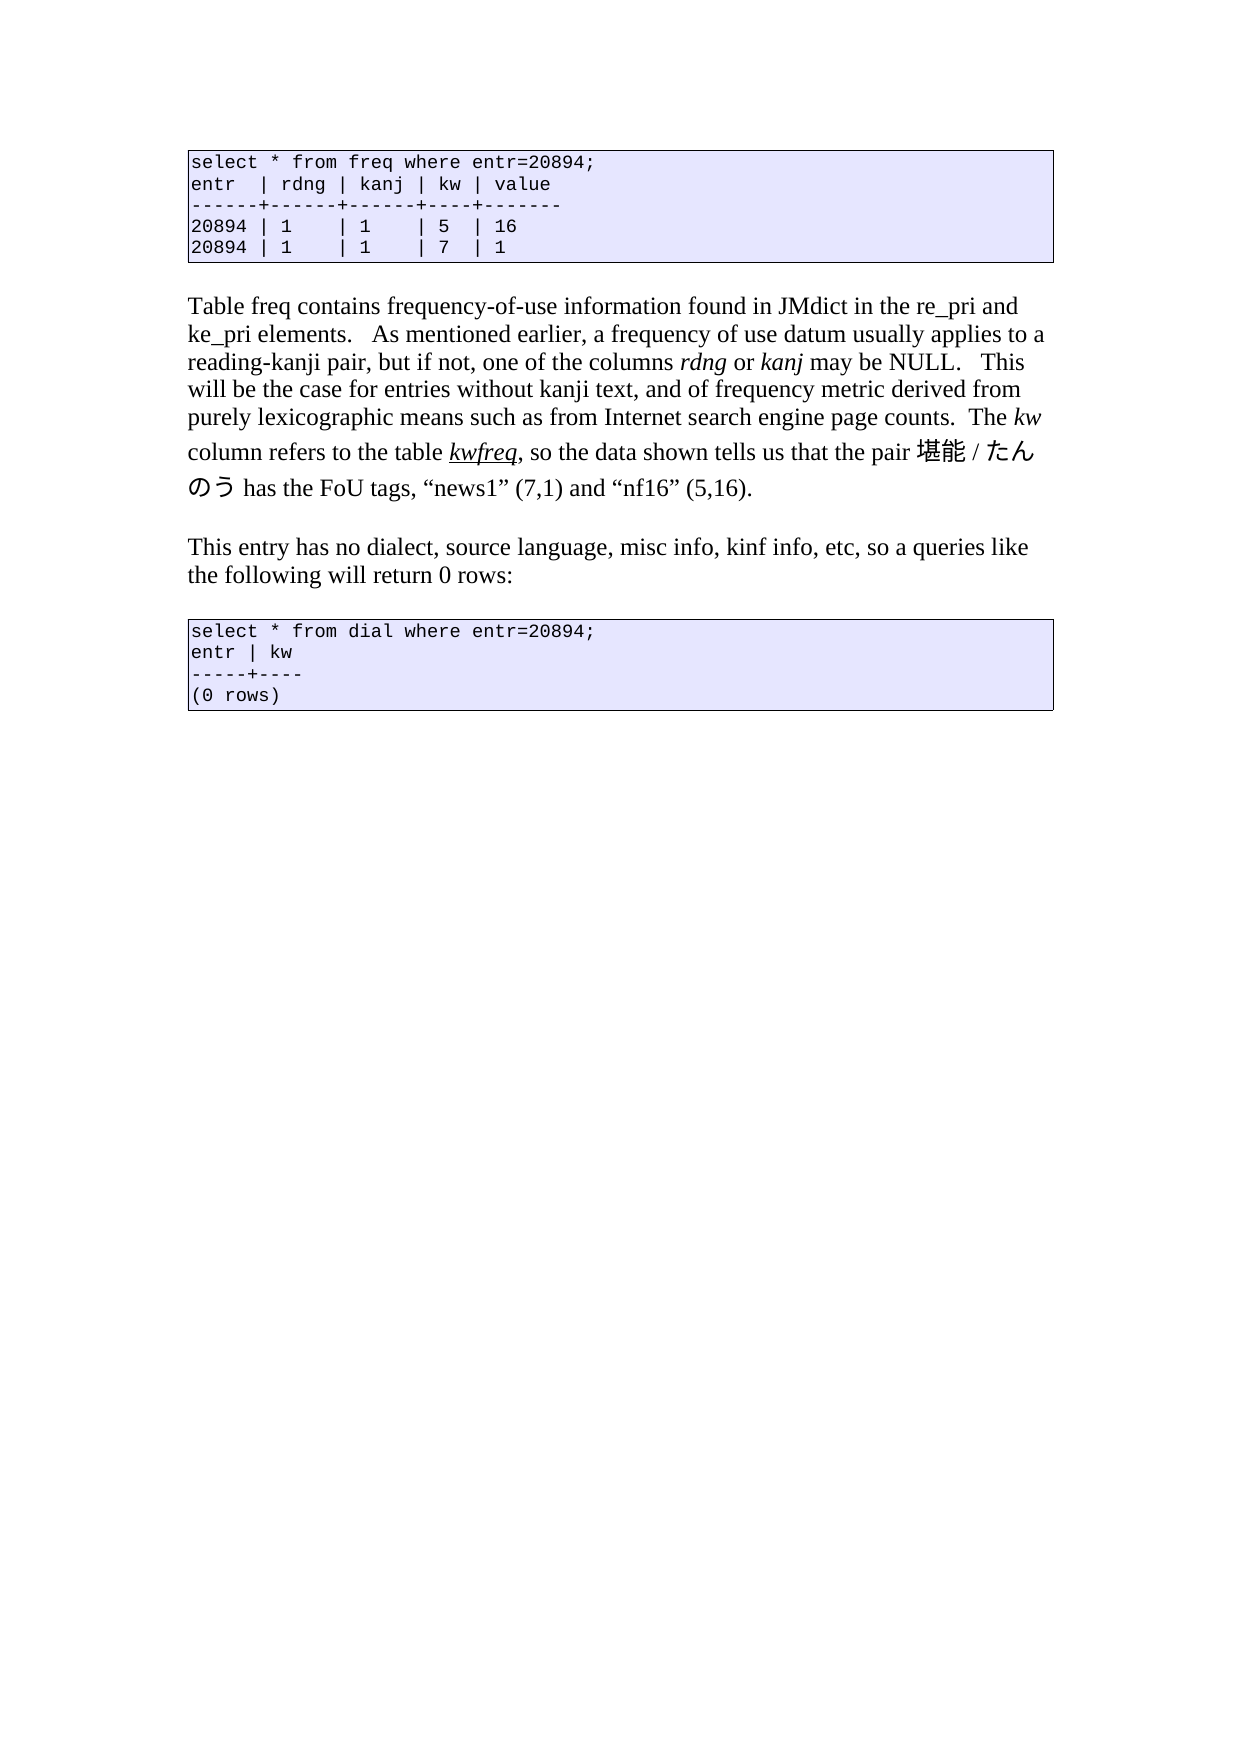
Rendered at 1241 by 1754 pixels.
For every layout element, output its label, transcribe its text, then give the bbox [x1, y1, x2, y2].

text select * from freq where entr=20894; entr | rdng | kanj | kw | value ------+------+------+----+------- 20894 | 1 | 1 | 5 | 16 20894 | 1 | 1 | 7 | 1 [189, 151, 1053, 262]
text This entry has no dialect, source language, misc info, kinf info, etc, so a queries like the following will return 0 rows: [187, 533, 1053, 589]
text select * from dial where entr=20894; entr | kw -----+---- (0 rows) [189, 620, 1053, 710]
text Table freq contains frequency-of-use information found in JMdict in the re_pri and ke_pri elements. As mentioned earlier, a frequency of use datum usually applies to a reading-kanji pair, but if not, one of the columns rdng or kanj may be NULL. This will be the case for entries without kanji text, and of frequency metric derived from purely lexicographic means such as from Internet search engine page counts. The kw column refers to the table kwfreq, so the data shown tells us that the pair 堪能 / たんのう has the FoU tags, “news1” (7,1) and “nf16” (5,16). [187, 292, 1053, 503]
